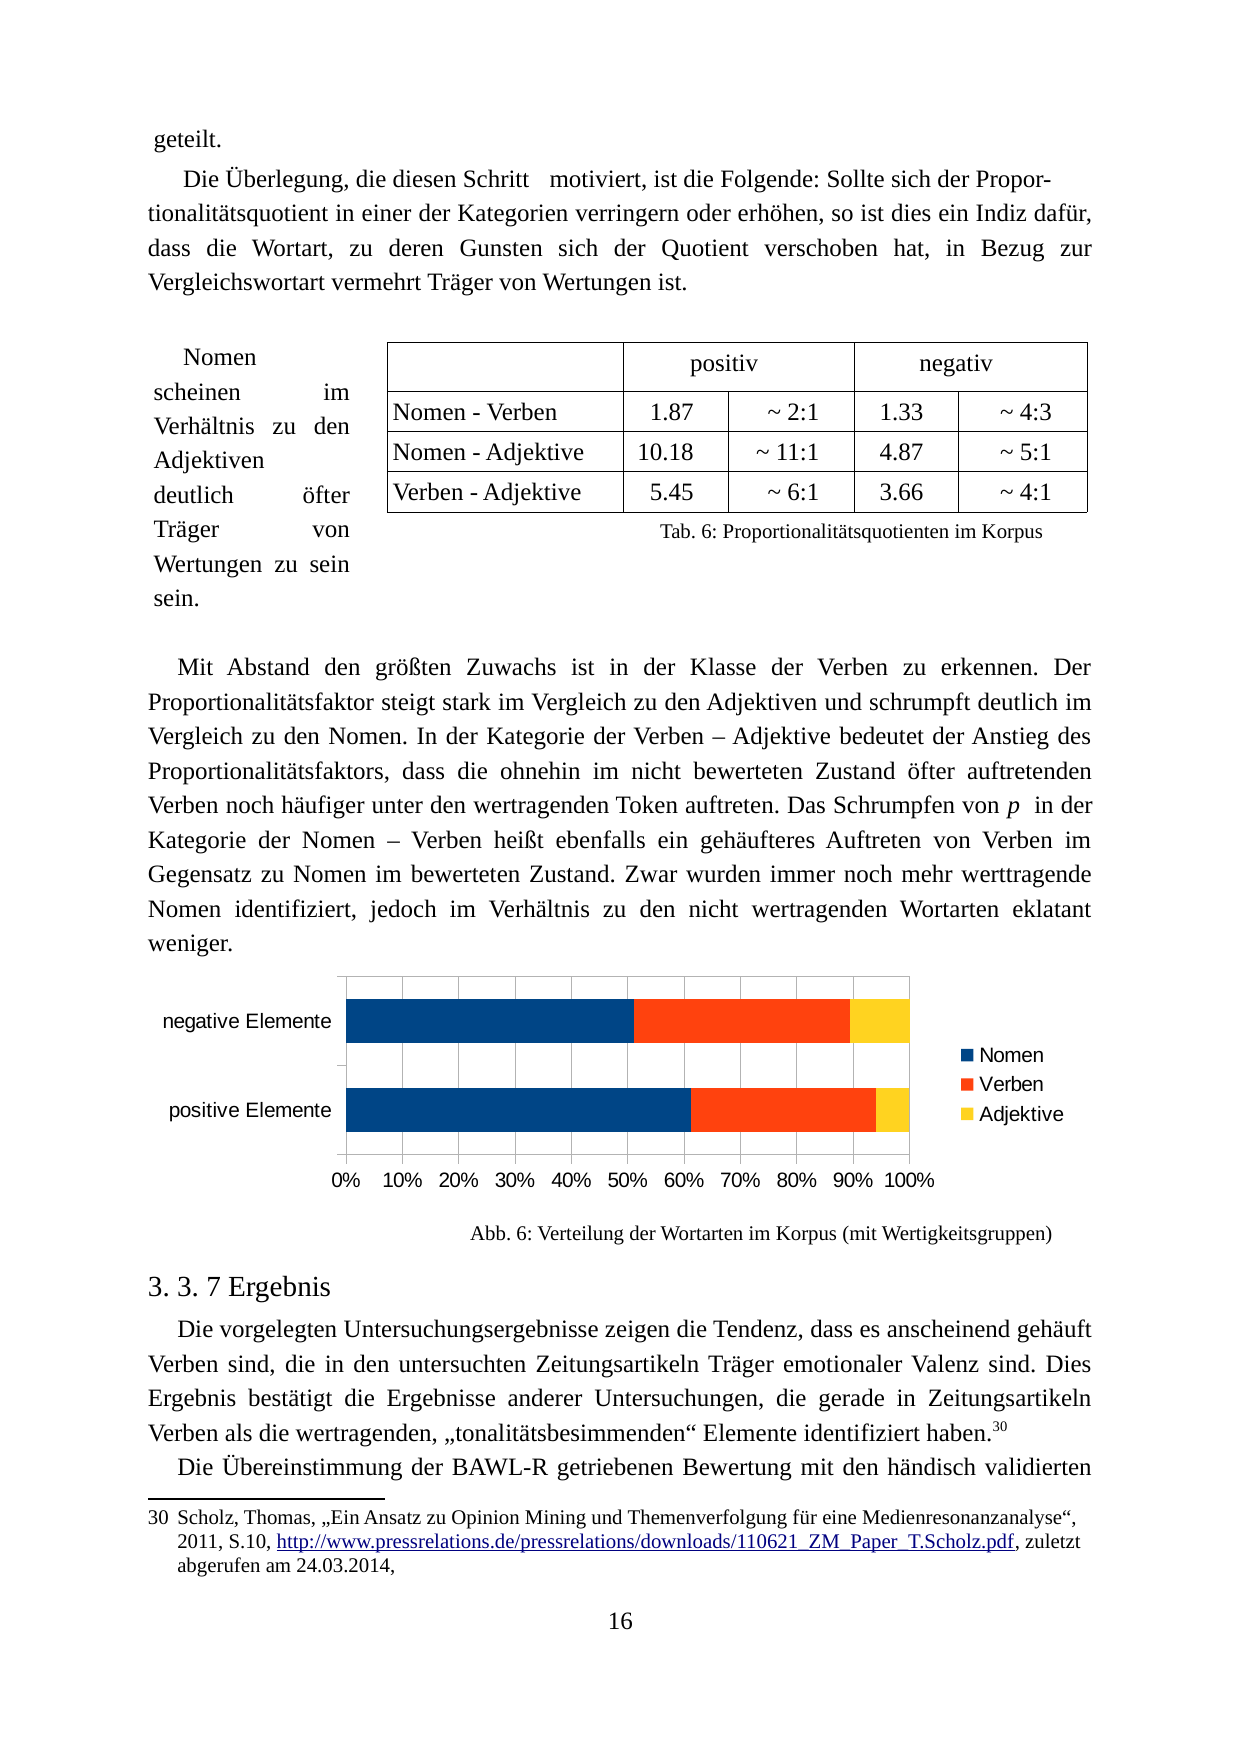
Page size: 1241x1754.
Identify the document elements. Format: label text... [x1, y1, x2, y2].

table_cell Die Überlegung, die diesen Schritt [148, 158, 543, 198]
table_cell motiviert, ist die Folgende: Sollte sich der Propor- [544, 158, 1093, 198]
table_cell 5,45 [624, 472, 728, 512]
table_header [544, 118, 1093, 158]
table_cell Nomen - Verben [388, 392, 623, 431]
table_header Tab. 6: Proportionalitätsquotienten im Korpus [355, 336, 1093, 618]
table_cell ~ 6:1 [729, 472, 854, 512]
table_cell 1,87 [624, 392, 728, 431]
table_header Abb. 6: Verteilung der Wortarten im Korpus (mit Wertigkeitsgruppen) [148, 963, 1093, 1251]
table_cell 3,66 [855, 472, 958, 512]
text 3. 3. 7 Ergebnis [148, 1269, 1093, 1302]
table_header [388, 343, 623, 391]
text tionalitätsquotient in einer der Kategorien verringern oder erhöhen, so ist dies ein Indiz dafür, dass die Wortart, zu deren Gunsten sich der Quotient verschoben hat, in Bezug zur Vergleichswortart vermehrt Träger von Wertungen ist. [148, 198, 1093, 296]
table_header negativ [855, 343, 1087, 391]
table_cell ~ 4:3 [959, 392, 1087, 431]
table_cell Nomen - Adjektive [388, 432, 623, 471]
text Scholz, Thomas, „Ein Ansatz zu Opinion Mining und Themenverfolgung für eine Medienresonanzanalyse“, 2011, S.10, http://www.pressrelations.de/pressrelations/downloads/110621_ZM_Paper_T.Scholz.pdf, zuletzt abgerufen am 24.03.2014, [148, 1505, 1093, 1577]
table_cell ~ 2:1 [729, 392, 854, 431]
table_cell ~ 4:1 [959, 472, 1087, 512]
table_header geteilt. [148, 118, 543, 158]
table_cell ~ 5:1 [959, 432, 1087, 471]
table_cell 10,18 [624, 432, 728, 471]
table_cell Verben - Adjektive [388, 472, 623, 512]
table_header positiv [624, 343, 854, 391]
table_cell 4,87 [855, 432, 958, 471]
text Die vorgelegten Untersuchungsergebnisse zeigen die Tendenz, dass es anscheinend gehäuft Verben sind, die in den untersuchten Zeitungsartikeln Träger emotionaler Valenz sind. Dies Ergebnis bestätigt die Ergebnisse anderer Untersuchungen, die gerade in Zeitungsartikeln Verben als die wertragenden, „tonalitätsbesimmenden“ Elemente identifiziert haben. [148, 1314, 1093, 1446]
table_header Nomen scheinen im Verhältnis zu den Adjektiven deutlich öfter Träger von Wertungen zu sein sein. [148, 336, 355, 618]
text Mit Abstand den größten Zuwachs ist in der Klasse der Verben zu erkennen. Der Proportionalitätsfaktor steigt stark im Vergleich zu den Adjektiven und schrumpft deutlich im Vergleich zu den Nomen. In der Kategorie der Verben – Adjektive bedeutet der Anstieg des Proportionalitätsfaktors, dass die ohnehin im nicht bewerteten Zustand öfter auftretenden Verben noch häufiger unter den wertragenden Token auftreten. Das Schrumpfen von p in der Kategorie der Nomen – Verben heißt ebenfalls ein gehäufteres Auftreten von Verben im Gegensatz zu Nomen im bewerteten Zustand. Zwar wurden immer noch mehr werttragende Nomen identifiziert, jedoch im Verhältnis zu den nicht wertragenden Wortarten eklatant weniger. [148, 652, 1093, 957]
table_cell ~ 11:1 [729, 432, 854, 471]
text Die Übereinstimmung der BAWL-R getriebenen Bewertung mit den händisch validierten [148, 1452, 1093, 1481]
table_cell 1,33 [855, 392, 958, 431]
